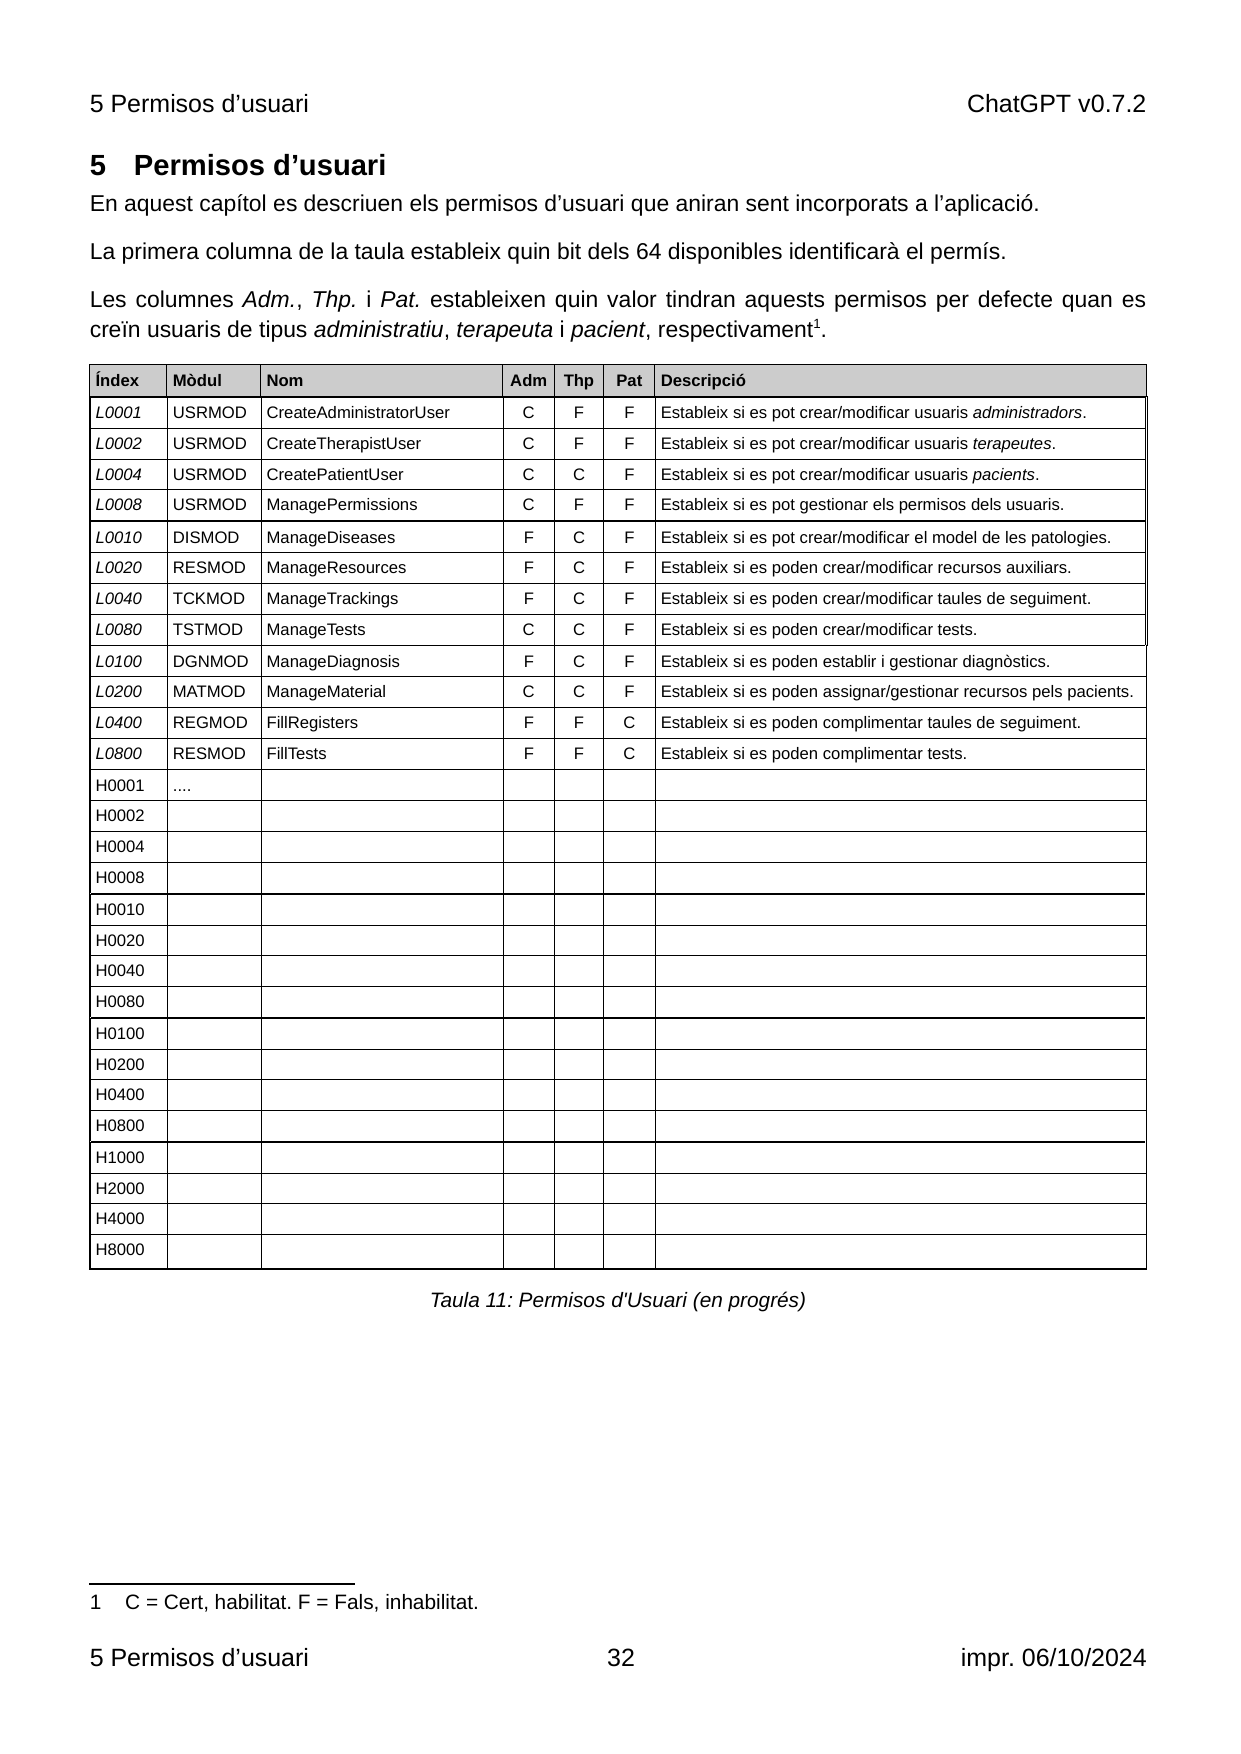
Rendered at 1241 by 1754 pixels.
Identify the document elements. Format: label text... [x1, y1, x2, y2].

table_cell L0008 [91, 490, 167, 520]
table_cell [262, 832, 503, 862]
table_cell [656, 1204, 1146, 1234]
table_cell C [555, 677, 603, 707]
table_cell [504, 1204, 554, 1234]
table_cell FillTests [262, 739, 503, 768]
table_cell C [504, 398, 554, 428]
table_cell [555, 801, 603, 831]
table_cell [604, 956, 655, 986]
table_cell H8000 [91, 1235, 167, 1268]
table_cell [656, 893, 1146, 924]
table_cell [168, 895, 261, 924]
table_cell [262, 926, 503, 955]
table_cell .... [168, 770, 261, 800]
table_cell [555, 956, 603, 986]
table_cell F [604, 646, 655, 676]
table_cell ManageTests [262, 615, 503, 644]
table_cell [262, 1019, 503, 1048]
table_cell [168, 1050, 261, 1079]
table_cell [168, 1019, 261, 1048]
table_cell [504, 987, 554, 1017]
table_cell [262, 770, 503, 800]
table_cell C [504, 677, 554, 707]
table_cell Estableix si es poden assignar/gestionar recursos pels pacients. [656, 677, 1146, 707]
table_cell L0020 [91, 553, 167, 583]
table_cell L0004 [91, 460, 167, 489]
table_cell ManageTrackings [262, 584, 503, 614]
table_header Adm [503, 365, 554, 396]
table_cell USRMOD [168, 398, 261, 428]
table_cell [604, 1235, 655, 1268]
table_cell H2000 [91, 1174, 167, 1203]
table_cell [504, 1143, 554, 1173]
table_cell [555, 863, 603, 893]
table_cell H0004 [91, 832, 167, 862]
table_cell [604, 1050, 655, 1079]
table_cell [656, 1141, 1146, 1173]
table_cell H0080 [91, 987, 167, 1017]
table_cell L0010 [91, 522, 167, 552]
table_cell [555, 987, 603, 1017]
table_cell F [604, 398, 655, 428]
table_cell [656, 1017, 1146, 1048]
table_cell [504, 770, 554, 800]
table_cell C [555, 460, 603, 489]
table_cell [555, 1111, 603, 1141]
table_cell F [504, 739, 554, 768]
table_cell H0800 [91, 1111, 167, 1141]
table_cell L0080 [91, 615, 167, 644]
table_cell [604, 1174, 655, 1203]
table_cell [555, 1080, 603, 1110]
table_header Thp [555, 365, 603, 396]
table_cell [168, 1174, 261, 1203]
table_cell [604, 926, 655, 955]
table_cell [604, 987, 655, 1017]
table_cell L0100 [91, 646, 167, 676]
table_cell TCKMOD [168, 584, 261, 614]
table_cell [168, 1235, 261, 1268]
table_cell Estableix si es pot crear/modificar usuaris administradors. [656, 398, 1145, 428]
table_cell [656, 926, 1146, 955]
table_cell [656, 769, 1146, 800]
table_cell C [504, 429, 554, 459]
table_cell CreateTherapistUser [262, 429, 503, 459]
table_cell H0040 [91, 956, 167, 986]
table_cell RESMOD [168, 553, 261, 583]
text En aquest capítol es descriuen els permisos d’usuari que aniran sent incorporats a l’aplicació. [89, 190, 1146, 216]
table_cell ManagePermissions [262, 490, 503, 520]
table_cell [656, 863, 1146, 893]
table_cell [168, 987, 261, 1017]
table_cell [168, 1080, 261, 1110]
table_cell C [504, 460, 554, 489]
table_cell [604, 1204, 655, 1234]
table_header Nom [261, 365, 502, 396]
table_cell [656, 956, 1146, 986]
table_cell [555, 926, 603, 955]
table_cell ManageMaterial [262, 677, 503, 707]
table_cell [504, 832, 554, 862]
table_header Mòdul [167, 365, 260, 396]
text La primera columna de la taula estableix quin bit dels 64 disponibles identificarà el permís. [89, 238, 1146, 264]
table_cell F [555, 398, 603, 428]
table_header Descripció [655, 365, 1146, 396]
table_cell [656, 801, 1146, 831]
table_cell [604, 770, 655, 800]
table_cell [656, 1050, 1146, 1079]
table_cell [504, 1019, 554, 1048]
table_cell [262, 987, 503, 1017]
table_cell [604, 832, 655, 862]
table_cell [656, 1174, 1146, 1203]
table_cell [504, 926, 554, 955]
table_cell F [504, 553, 554, 583]
table_cell [504, 1235, 554, 1268]
table_cell [262, 1050, 503, 1079]
table_cell [504, 863, 554, 893]
table_cell [168, 926, 261, 955]
table_cell [604, 1080, 655, 1110]
text Les columnes Adm., Thp. i Pat. estableixen quin valor tindran aquests permisos per defecte quan es creïn usuaris de tipus administratiu, terapeuta i pacient, respectivament. [89, 286, 1146, 342]
table_cell F [604, 460, 655, 489]
table_cell Estableix si es poden complimentar taules de seguiment. [656, 708, 1146, 738]
table_cell C [504, 615, 554, 644]
table_cell [555, 832, 603, 862]
table_cell H0200 [91, 1050, 167, 1079]
table_cell [504, 1050, 554, 1079]
table_cell F [604, 490, 655, 520]
table_cell [504, 895, 554, 924]
table_cell CreateAdministratorUser [262, 398, 503, 428]
table_cell Estableix si es pot crear/modificar el model de les patologies. [656, 522, 1145, 552]
table_cell L0001 [91, 398, 167, 428]
table_cell H0010 [91, 895, 167, 924]
table_cell H0020 [91, 926, 167, 955]
table_cell L0040 [91, 584, 167, 614]
table_cell C [555, 522, 603, 552]
table_cell F [504, 522, 554, 552]
table_cell [262, 1111, 503, 1141]
table_cell H0002 [91, 801, 167, 831]
table_cell FillRegisters [262, 708, 503, 738]
table_cell [168, 832, 261, 862]
table_cell [168, 956, 261, 986]
table_cell [555, 1050, 603, 1079]
table_cell F [555, 429, 603, 459]
table_cell [555, 1019, 603, 1048]
table_cell [656, 1080, 1146, 1110]
table_cell L0002 [91, 429, 167, 459]
table_cell [168, 1143, 261, 1173]
table_cell F [504, 646, 554, 676]
table_header Índex [90, 365, 166, 396]
table_cell [555, 895, 603, 924]
table_cell [262, 1143, 503, 1173]
table_cell Estableix si es poden crear/modificar taules de seguiment. [656, 584, 1145, 614]
table_cell [168, 863, 261, 893]
table_cell TSTMOD [168, 615, 261, 644]
text C = Cert, habilitat. F = Fals, inhabilitat. [89, 1590, 1146, 1614]
table_cell Estableix si es poden crear/modificar tests. [656, 615, 1145, 644]
table_cell Estableix si es poden complimentar tests. [656, 739, 1146, 768]
text Taula 11: Permisos d'Usuari (en progrés) [89, 1287, 1146, 1311]
table_cell ManageDiagnosis [262, 646, 503, 676]
table_cell [504, 1174, 554, 1203]
table_cell CreatePatientUser [262, 460, 503, 489]
table_cell ManageResources [262, 553, 503, 583]
table_cell USRMOD [168, 460, 261, 489]
table_cell [555, 1235, 603, 1268]
table_cell F [555, 708, 603, 738]
table_cell [504, 1111, 554, 1141]
table_cell [262, 1204, 503, 1234]
table_cell F [555, 490, 603, 520]
table_cell C [555, 553, 603, 583]
table_cell F [504, 708, 554, 738]
table_cell [262, 1080, 503, 1110]
table_cell [604, 1143, 655, 1173]
table_cell [262, 1235, 503, 1268]
table_cell F [604, 553, 655, 583]
table_cell F [604, 584, 655, 614]
table_cell C [555, 584, 603, 614]
table_cell L0400 [91, 708, 167, 738]
table_cell [168, 801, 261, 831]
table_cell L0200 [91, 677, 167, 707]
table_cell C [555, 646, 603, 676]
table_cell C [604, 708, 655, 738]
table_cell MATMOD [168, 677, 261, 707]
table_cell [604, 895, 655, 924]
table_cell [604, 1019, 655, 1048]
table_cell [555, 1204, 603, 1234]
table_cell H4000 [91, 1204, 167, 1234]
table_cell DGNMOD [168, 646, 261, 676]
table_cell F [604, 429, 655, 459]
table_cell C [555, 615, 603, 644]
table_cell [262, 956, 503, 986]
table_cell [168, 1111, 261, 1141]
subtitle Permisos d’usuari [89, 148, 1146, 181]
table_cell [262, 895, 503, 924]
table_cell Estableix si es pot crear/modificar usuaris terapeutes. [656, 429, 1145, 459]
table_cell C [504, 490, 554, 520]
table_cell USRMOD [168, 490, 261, 520]
table_cell [555, 1174, 603, 1203]
table_cell [504, 956, 554, 986]
table_cell [656, 1235, 1146, 1268]
table_cell L0800 [91, 739, 167, 768]
table_cell F [604, 522, 655, 552]
table_cell F [604, 615, 655, 644]
table_cell H1000 [91, 1143, 167, 1173]
table_cell [504, 1080, 554, 1110]
table_cell ManageDiseases [262, 522, 503, 552]
table_cell F [504, 584, 554, 614]
table_cell C [604, 739, 655, 768]
table_cell [656, 1111, 1146, 1141]
table_cell [262, 863, 503, 893]
table_cell Estableix si es pot crear/modificar usuaris pacients. [656, 460, 1145, 489]
table_cell [604, 863, 655, 893]
table_cell F [604, 677, 655, 707]
table_cell Estableix si es poden crear/modificar recursos auxiliars. [656, 553, 1145, 583]
table_cell H0400 [91, 1080, 167, 1110]
table_cell [262, 1174, 503, 1203]
table_cell F [555, 739, 603, 768]
table_cell [656, 987, 1146, 1017]
table_cell [604, 1111, 655, 1141]
table_cell [555, 770, 603, 800]
table_cell [168, 1204, 261, 1234]
table_cell REGMOD [168, 708, 261, 738]
table_cell [555, 1143, 603, 1173]
table_cell Estableix si es pot gestionar els permisos dels usuaris. [656, 490, 1145, 520]
table_cell RESMOD [168, 739, 261, 768]
table_cell [656, 832, 1146, 862]
table_cell DISMOD [168, 522, 261, 552]
table_cell Estableix si es poden establir i gestionar diagnòstics. [656, 645, 1146, 676]
table_cell H0001 [91, 770, 167, 800]
table_cell [262, 801, 503, 831]
table_cell [604, 801, 655, 831]
table_cell H0100 [91, 1019, 167, 1048]
table_cell H0008 [91, 863, 167, 893]
table_cell USRMOD [168, 429, 261, 459]
table_header Pat [604, 365, 654, 396]
table_cell [504, 801, 554, 831]
